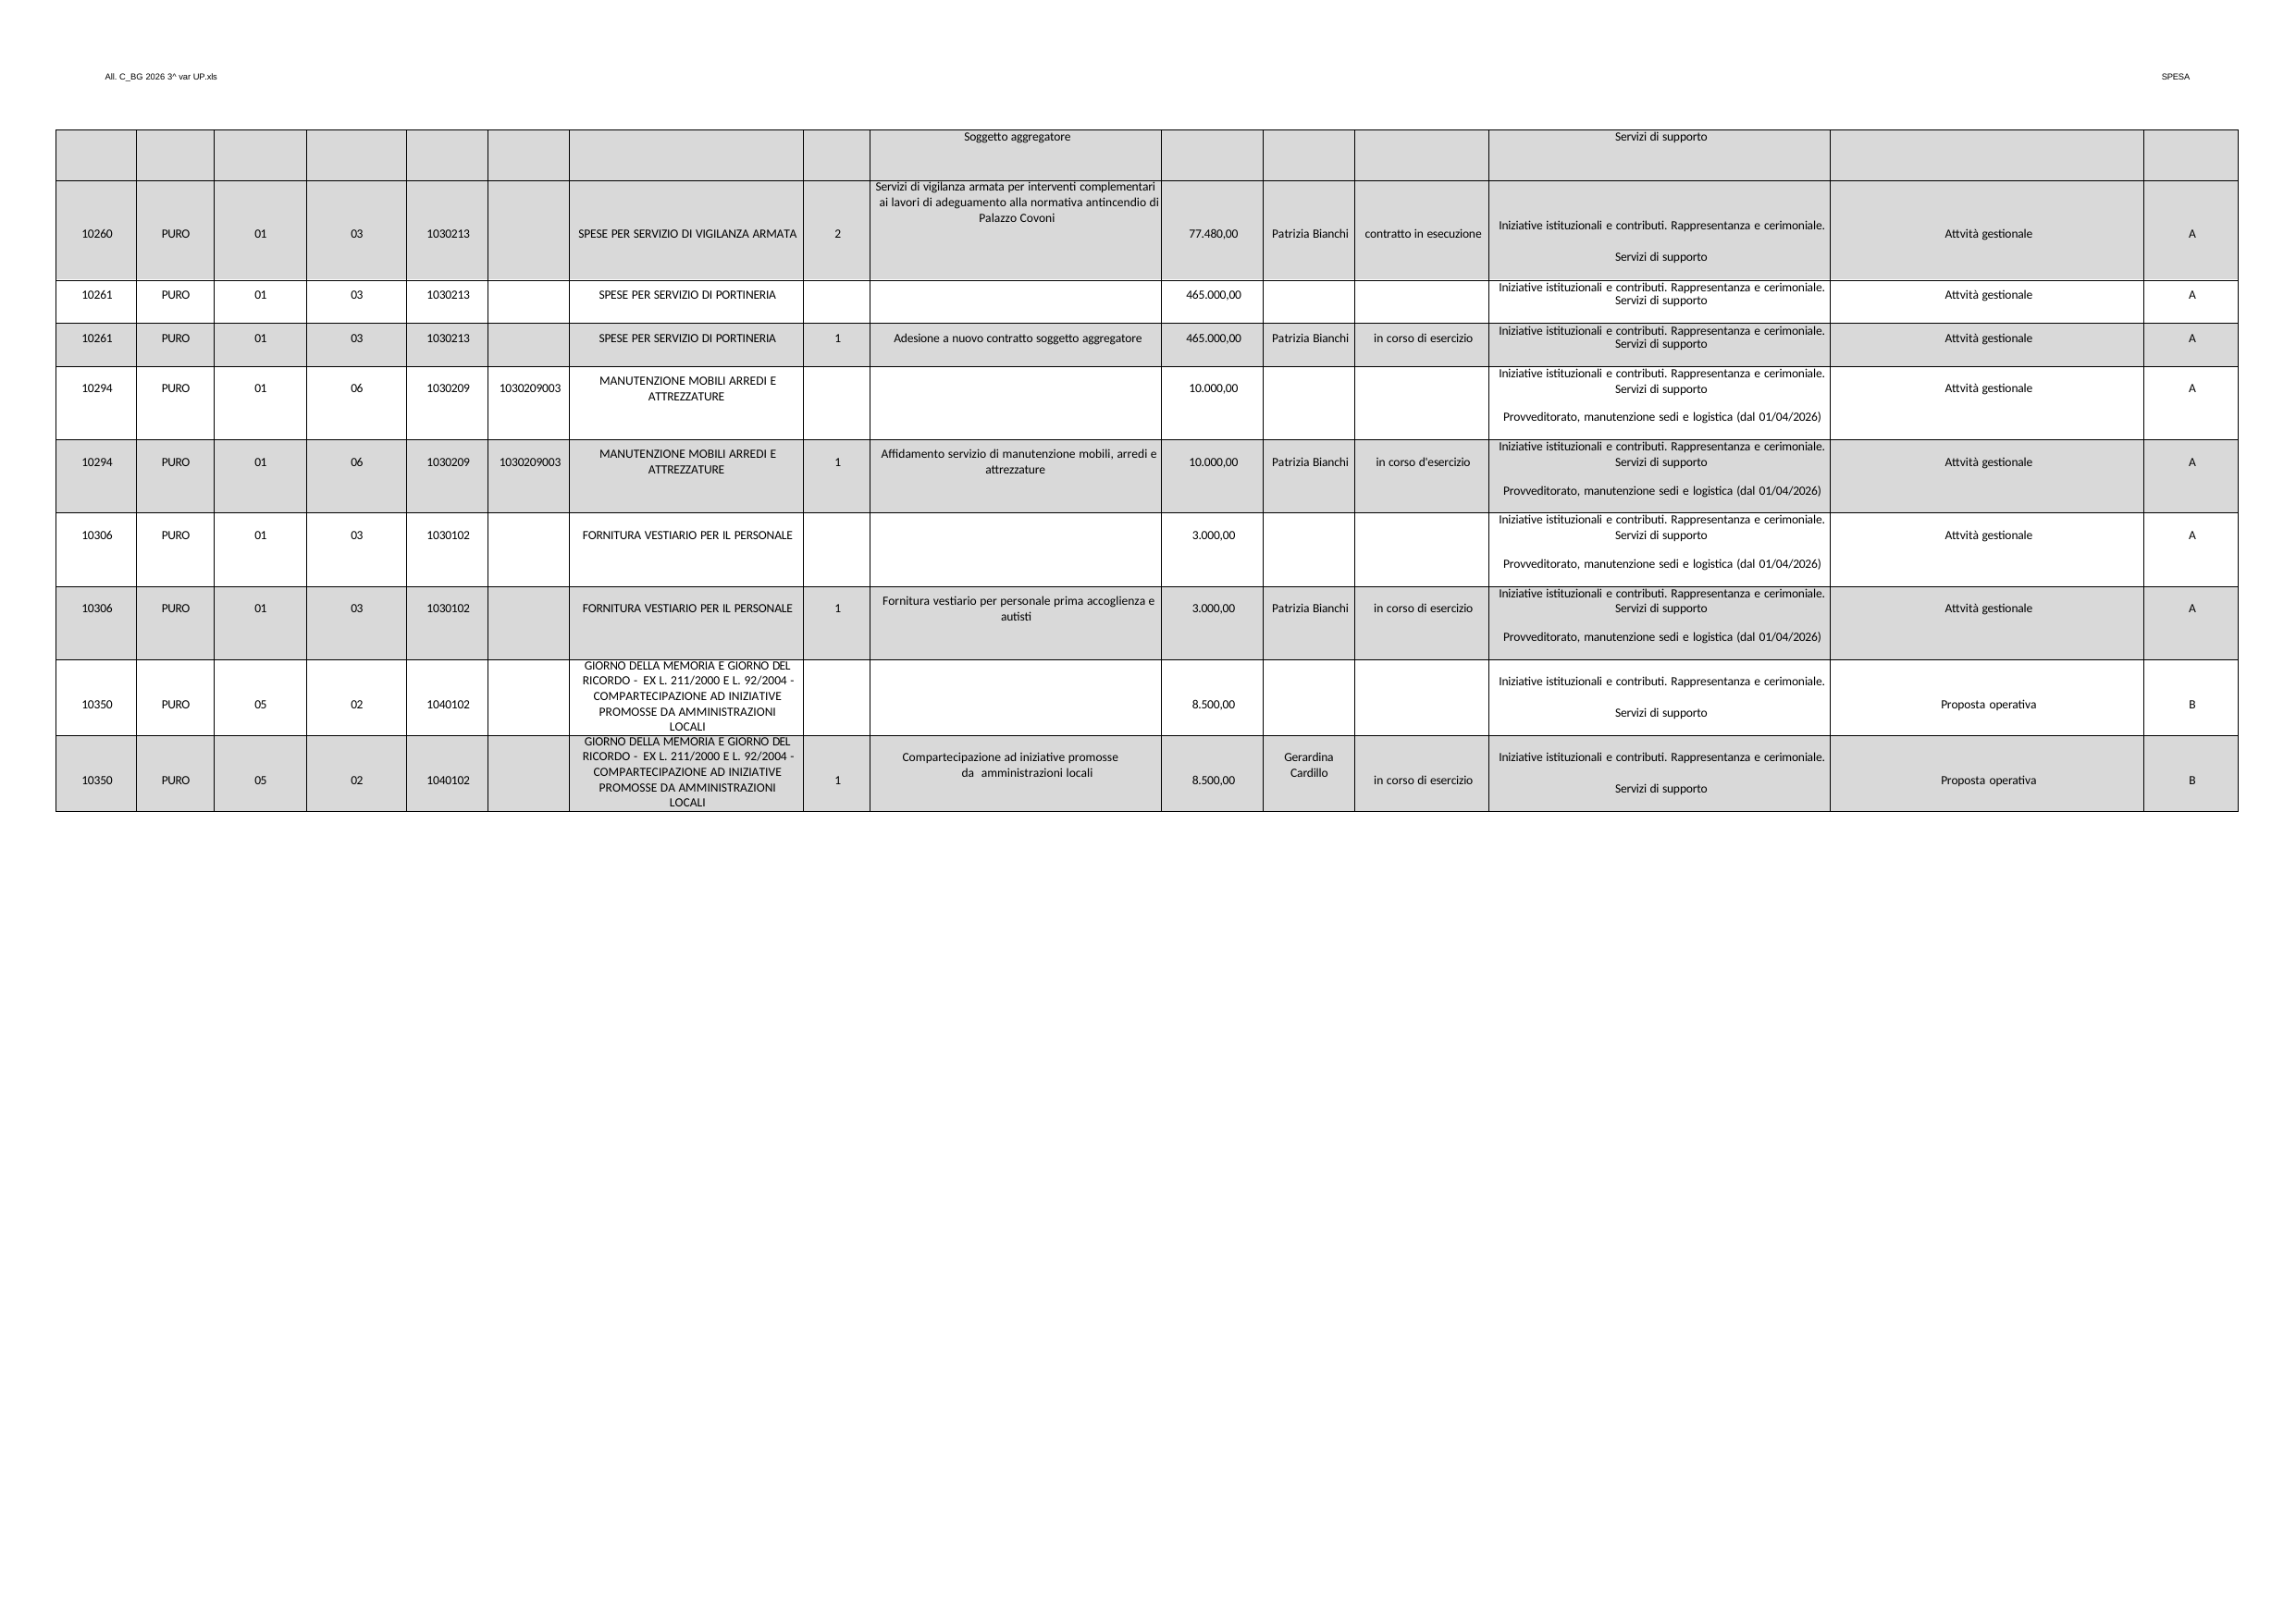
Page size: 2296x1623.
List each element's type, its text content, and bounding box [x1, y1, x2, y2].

table_cell 1030213 [407, 181, 488, 279]
table_cell [804, 130, 870, 180]
table_cell 1040102 [407, 660, 488, 735]
table_cell [870, 367, 1161, 439]
table_cell [488, 736, 569, 811]
table_cell 3.000,00 [1162, 513, 1263, 585]
table_cell A [2144, 587, 2238, 659]
table_cell [1264, 660, 1354, 735]
table_cell [488, 513, 569, 585]
table_cell 10306 [56, 587, 136, 659]
table_cell 03 [307, 587, 406, 659]
table_cell 01 [215, 367, 306, 439]
table_cell 1 [804, 587, 870, 659]
table_cell Iniziative istituzionali e contributi. Rappresentanza e cerimoniale. Servizi di supporto [1489, 660, 1830, 735]
table_cell [804, 513, 870, 585]
table_cell Attvità gestionale [1831, 324, 2143, 366]
table_cell Iniziative istituzionali e contributi. Rappresentanza e cerimoniale. Servizi di supporto Provveditorato, manutenzione sedi e logistica (dal 01/04/2026) [1489, 513, 1830, 585]
table_cell A [2144, 281, 2238, 323]
table_cell [488, 281, 569, 323]
table_cell 8.500,00 [1162, 660, 1263, 735]
table_cell [1355, 367, 1488, 439]
table_cell 02 [307, 660, 406, 735]
table_cell Attvità gestionale [1831, 440, 2143, 512]
table_cell 465.000,00 [1162, 324, 1263, 366]
table_cell in corso di esercizio [1355, 324, 1488, 366]
table_cell 06 [307, 440, 406, 512]
table_cell Iniziative istituzionali e contributi. Rappresentanza e cerimoniale. Servizi di supporto [1489, 181, 1830, 279]
table_cell [870, 660, 1161, 735]
table_cell Patrizia Bianchi [1264, 324, 1354, 366]
table_cell [870, 513, 1161, 585]
table_cell 01 [215, 281, 306, 323]
table_cell 1030102 [407, 587, 488, 659]
table_cell 01 [215, 181, 306, 279]
table_cell 06 [307, 367, 406, 439]
table_cell GIORNO DELLA MEMORIA E GIORNO DEL RICORDO - EX L. 211/2000 E L. 92/2004 - COMPARTECIPAZIONE AD INIZIATIVE PROMOSSE DA AMMINISTRAZIONI LOCALI [570, 660, 803, 735]
table_cell [1264, 130, 1354, 180]
table_cell Iniziative istituzionali e contributi. Rappresentanza e cerimoniale. Servizi di supporto [1489, 281, 1830, 323]
table_cell A [2144, 181, 2238, 279]
table_cell [56, 130, 136, 180]
table_cell 10306 [56, 513, 136, 585]
table_cell PURO [137, 367, 214, 439]
table_cell Soggetto aggregatore [870, 130, 1161, 180]
table_cell 1030209003 [488, 440, 569, 512]
table_cell 3.000,00 [1162, 587, 1263, 659]
table_cell [488, 181, 569, 279]
table_cell 03 [307, 281, 406, 323]
table_cell [1264, 367, 1354, 439]
table_cell Iniziative istituzionali e contributi. Rappresentanza e cerimoniale. Servizi di supporto [1489, 736, 1830, 811]
table_cell 1 [804, 440, 870, 512]
table_cell Fornitura vestiario per personale prima accoglienza e autisti [870, 587, 1161, 659]
table_cell [804, 281, 870, 323]
table_cell B [2144, 660, 2238, 735]
table_cell PURO [137, 440, 214, 512]
table_cell Gerardina Cardillo [1264, 736, 1354, 811]
table_cell [1355, 281, 1488, 323]
table_cell 03 [307, 324, 406, 366]
table_cell 1030213 [407, 324, 488, 366]
table_cell in corso di esercizio [1355, 587, 1488, 659]
table_cell [1355, 660, 1488, 735]
table_cell 1030213 [407, 281, 488, 323]
table_cell Adesione a nuovo contratto soggetto aggregatore [870, 324, 1161, 366]
table_cell Iniziative istituzionali e contributi. Rappresentanza e cerimoniale. Servizi di supporto Provveditorato, manutenzione sedi e logistica (dal 01/04/2026) [1489, 440, 1830, 512]
table_cell 1 [804, 736, 870, 811]
table_cell contratto in esecuzione [1355, 181, 1488, 279]
table_cell [307, 130, 406, 180]
table_cell A [2144, 367, 2238, 439]
table_cell FORNITURA VESTIARIO PER IL PERSONALE [570, 513, 803, 585]
table_cell PURO [137, 513, 214, 585]
table_cell 1030209 [407, 440, 488, 512]
table_cell 10261 [56, 281, 136, 323]
table_cell PURO [137, 587, 214, 659]
table_cell [804, 660, 870, 735]
table_cell 10294 [56, 440, 136, 512]
table_cell 10261 [56, 324, 136, 366]
table_cell [215, 130, 306, 180]
table_cell [1355, 130, 1488, 180]
table_cell 10350 [56, 660, 136, 735]
table_cell A [2144, 440, 2238, 512]
table_cell [137, 130, 214, 180]
table_cell [1162, 130, 1263, 180]
table_cell Patrizia Bianchi [1264, 440, 1354, 512]
table_cell Servizi di vigilanza armata per interventi complementari ai lavori di adeguamento alla normativa antincendio di Palazzo Covoni [870, 181, 1161, 279]
table_cell [570, 130, 803, 180]
table_cell PURO [137, 660, 214, 735]
table_cell Compartecipazione ad iniziative promosse da amministrazioni locali [870, 736, 1161, 811]
table_cell 03 [307, 181, 406, 279]
table_cell 1 [804, 324, 870, 366]
table_cell Attvità gestionale [1831, 367, 2143, 439]
table_cell 05 [215, 660, 306, 735]
table_cell Iniziative istituzionali e contributi. Rappresentanza e cerimoniale. Servizi di supporto [1489, 324, 1830, 366]
table_cell [407, 130, 488, 180]
table_cell Patrizia Bianchi [1264, 587, 1354, 659]
table_cell 465.000,00 [1162, 281, 1263, 323]
table_cell PURO [137, 281, 214, 323]
table_cell [488, 660, 569, 735]
table_cell MANUTENZIONE MOBILI ARREDI E ATTREZZATURE [570, 440, 803, 512]
table_cell Attvità gestionale [1831, 513, 2143, 585]
table_cell Attvità gestionale [1831, 587, 2143, 659]
table_cell [488, 587, 569, 659]
table_cell 10.000,00 [1162, 367, 1263, 439]
table_cell 2 [804, 181, 870, 279]
table_cell 1030209 [407, 367, 488, 439]
table_cell PURO [137, 324, 214, 366]
table_cell 10294 [56, 367, 136, 439]
table_cell A [2144, 324, 2238, 366]
table_cell 01 [215, 324, 306, 366]
table_cell 1030102 [407, 513, 488, 585]
table_cell 1030209003 [488, 367, 569, 439]
table_cell [804, 367, 870, 439]
table_cell [1355, 513, 1488, 585]
table_cell in corso d'esercizio [1355, 440, 1488, 512]
table_cell B [2144, 736, 2238, 811]
table_cell 01 [215, 440, 306, 512]
table_cell 02 [307, 736, 406, 811]
table_cell [488, 130, 569, 180]
table_cell Proposta operativa [1831, 736, 2143, 811]
table_cell in corso di esercizio [1355, 736, 1488, 811]
table_cell PURO [137, 181, 214, 279]
table_cell 8.500,00 [1162, 736, 1263, 811]
table_cell 10350 [56, 736, 136, 811]
table_cell 10260 [56, 181, 136, 279]
table_cell [870, 281, 1161, 323]
table_cell Servizi di supporto [1489, 130, 1830, 180]
table_cell Proposta operativa [1831, 660, 2143, 735]
table_cell [1831, 130, 2143, 180]
table_cell [1264, 513, 1354, 585]
table_cell SPESE PER SERVIZIO DI PORTINERIA [570, 324, 803, 366]
table_cell FORNITURA VESTIARIO PER IL PERSONALE [570, 587, 803, 659]
table_cell Iniziative istituzionali e contributi. Rappresentanza e cerimoniale. Servizi di supporto Provveditorato, manutenzione sedi e logistica (dal 01/04/2026) [1489, 367, 1830, 439]
table_cell [488, 324, 569, 366]
table_cell 77.480,00 [1162, 181, 1263, 279]
table_cell 01 [215, 513, 306, 585]
table_cell Affidamento servizio di manutenzione mobili, arredi e attrezzature [870, 440, 1161, 512]
table_cell [2144, 130, 2238, 180]
table_cell SPESE PER SERVIZIO DI PORTINERIA [570, 281, 803, 323]
table_cell Iniziative istituzionali e contributi. Rappresentanza e cerimoniale. Servizi di supporto Provveditorato, manutenzione sedi e logistica (dal 01/04/2026) [1489, 587, 1830, 659]
table_cell 1040102 [407, 736, 488, 811]
table_cell 10.000,00 [1162, 440, 1263, 512]
table_cell [1264, 281, 1354, 323]
table_cell SPESE PER SERVIZIO DI VIGILANZA ARMATA [570, 181, 803, 279]
table_cell Patrizia Bianchi [1264, 181, 1354, 279]
table_cell GIORNO DELLA MEMORIA E GIORNO DEL RICORDO - EX L. 211/2000 E L. 92/2004 - COMPARTECIPAZIONE AD INIZIATIVE PROMOSSE DA AMMINISTRAZIONI LOCALI [570, 736, 803, 811]
table_cell Attvità gestionale [1831, 281, 2143, 323]
table_cell 03 [307, 513, 406, 585]
table_cell 05 [215, 736, 306, 811]
table_cell Attvità gestionale [1831, 181, 2143, 279]
table_cell PURO [137, 736, 214, 811]
table_cell MANUTENZIONE MOBILI ARREDI E ATTREZZATURE [570, 367, 803, 439]
table_cell 01 [215, 587, 306, 659]
table_cell A [2144, 513, 2238, 585]
